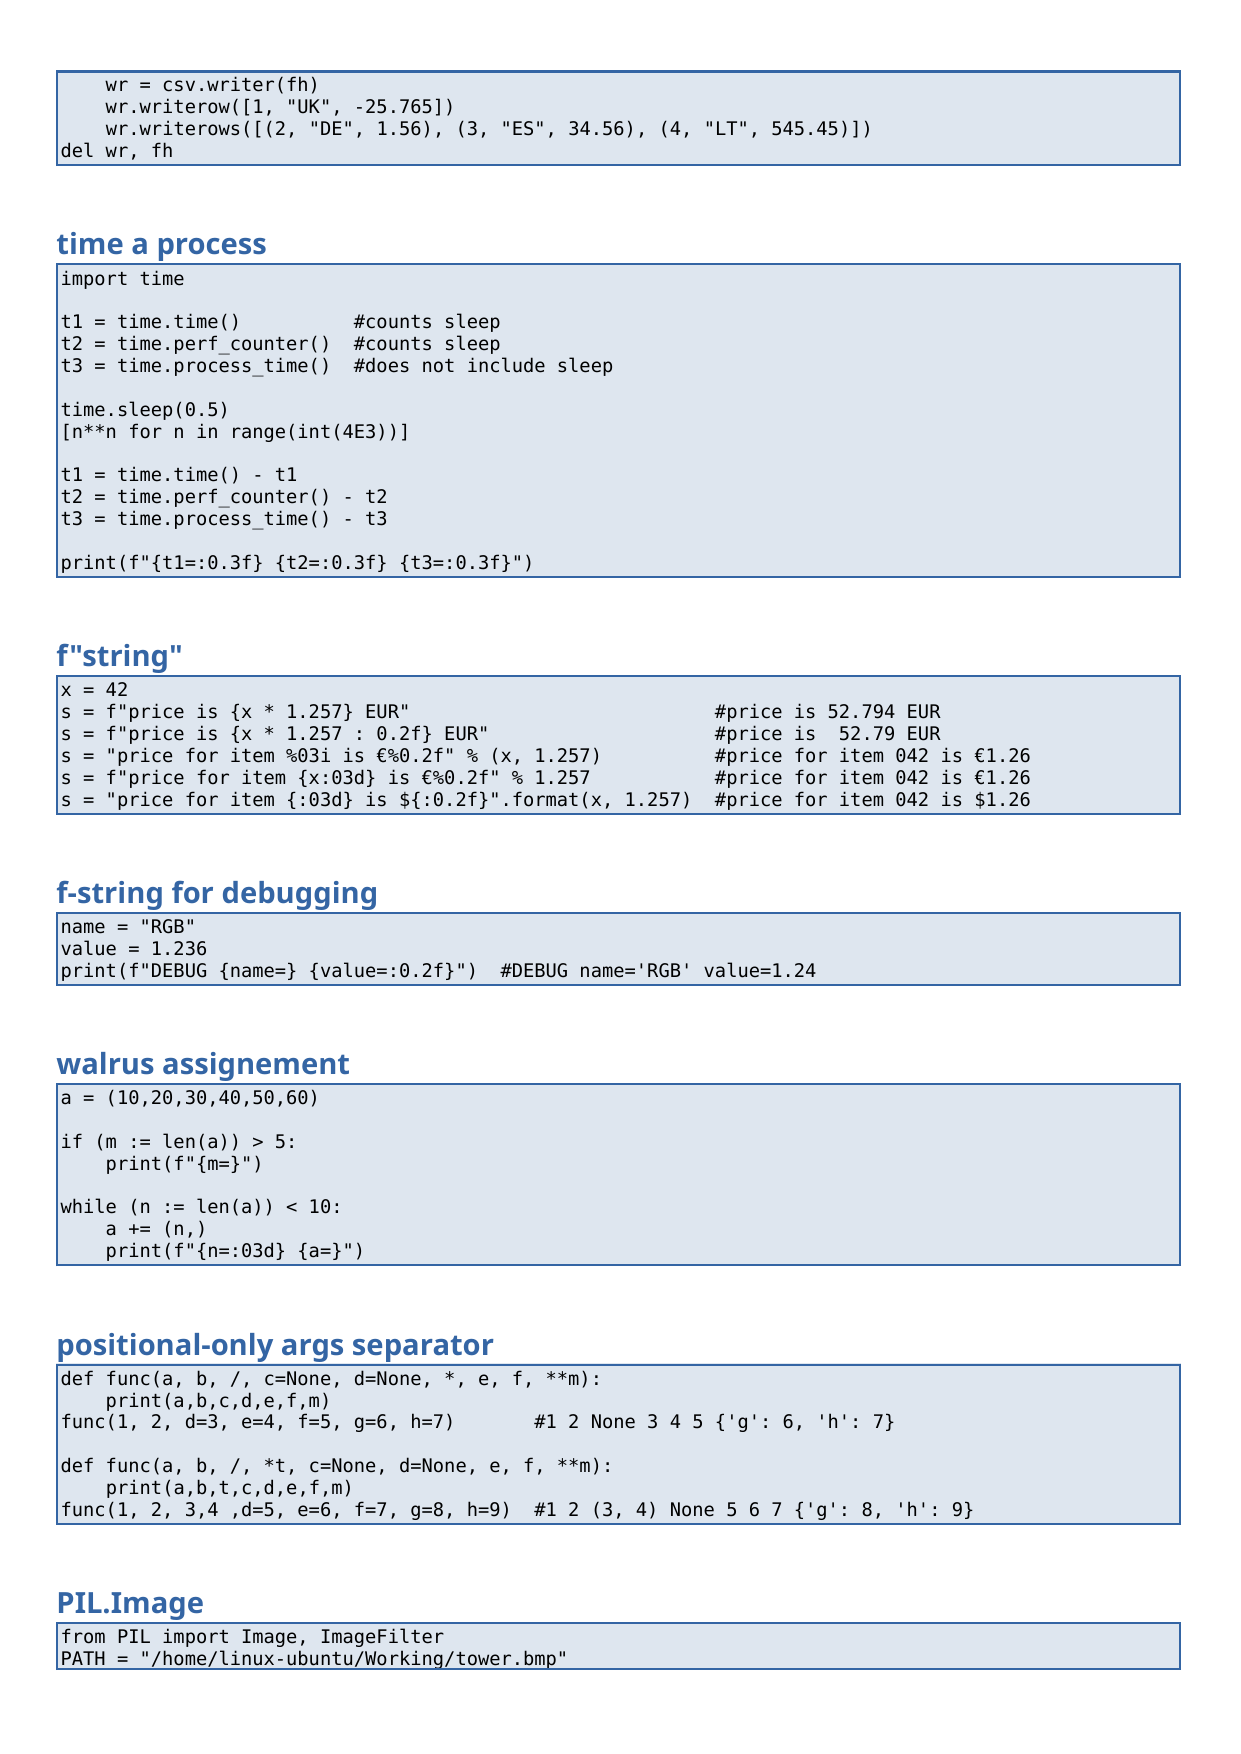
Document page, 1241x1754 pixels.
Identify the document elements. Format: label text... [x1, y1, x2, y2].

text func(1, 2, 3,4 ,d=5, e=6, f=7, g=8, h=9) #1 2 (3, 4) None 5 6 7 {'g': 8, 'h': 9} [58, 1495, 1179, 1523]
text wr.writerow([1, "UK", -25.765]) [58, 92, 1179, 114]
text s = "price for item %03i is €%0.2f" % (x, 1.257) #price for item 042 is €1.26 [58, 741, 1179, 763]
text t1 = time.time() #counts sleep [58, 307, 1179, 329]
text print(f"{n=:03d} {a=}") [58, 1236, 1179, 1264]
text import time [58, 265, 1179, 285]
title time a process [56, 224, 1181, 263]
text PATH = "/home/linux-ubuntu/Working/tower.bmp" [58, 1644, 1179, 1668]
text t3 = time.process_time() #does not include sleep [58, 351, 1179, 373]
text print(f"{t1=:0.3f} {t2=:0.3f} {t3=:0.3f}") [58, 548, 1179, 576]
text del wr, fh [58, 136, 1179, 164]
title f"string" [56, 635, 1181, 675]
text def func(a, b, /, *t, c=None, d=None, e, f, **m): [58, 1451, 1179, 1473]
text a = (10,20,30,40,50,60) [58, 1085, 1179, 1105]
text s = f"price is {x * 1.257} EUR" #price is 52.794 EUR [58, 697, 1179, 719]
title f-string for debugging [56, 872, 1181, 912]
text while (n := len(a)) < 10: [58, 1192, 1179, 1214]
title positional-only args separator [56, 1324, 1181, 1363]
text s = f"price for item {x:03d} is €%0.2f" % 1.257 #price for item 042 is €1.26 [58, 763, 1179, 784]
title walrus assignement [56, 1043, 1181, 1083]
text t3 = time.process_time() - t3 [58, 504, 1179, 526]
text wr = csv.writer(fh) [58, 73, 1179, 92]
text [n**n for n in range(int(4E3))] [58, 416, 1179, 438]
text name = "RGB" [58, 914, 1179, 934]
text s = f"price is {x * 1.257 : 0.2f} EUR" #price is 52.79 EUR [58, 719, 1179, 741]
text def func(a, b, /, c=None, d=None, *, e, f, **m): [58, 1366, 1179, 1385]
text x = 42 [58, 677, 1179, 697]
text t2 = time.perf_counter() - t2 [58, 482, 1179, 504]
text print(a,b,t,c,d,e,f,m) [58, 1473, 1179, 1495]
text time.sleep(0.5) [58, 394, 1179, 416]
text from PIL import Image, ImageFilter [58, 1624, 1179, 1644]
text value = 1.236 [58, 934, 1179, 956]
text a += (n,) [58, 1214, 1179, 1236]
text if (m := len(a)) > 5: [58, 1127, 1179, 1149]
text t2 = time.perf_counter() #counts sleep [58, 329, 1179, 351]
text s = "price for item {:03d} is ${:0.2f}".format(x, 1.257) #price for item 042 is $1.26 [58, 784, 1179, 813]
text func(1, 2, d=3, e=4, f=5, g=6, h=7) #1 2 None 3 4 5 {'g': 6, 'h': 7} [58, 1407, 1179, 1429]
text print(f"DEBUG {name=} {value=:0.2f}") #DEBUG name='RGB' value=1.24 [58, 956, 1179, 984]
text print(a,b,c,d,e,f,m) [58, 1385, 1179, 1407]
text print(f"{m=}") [58, 1149, 1179, 1171]
text wr.writerows([(2, "DE", 1.56), (3, "ES", 34.56), (4, "LT", 545.45)]) [58, 114, 1179, 136]
text t1 = time.time() - t1 [58, 460, 1179, 482]
title PIL.Image [56, 1582, 1181, 1622]
